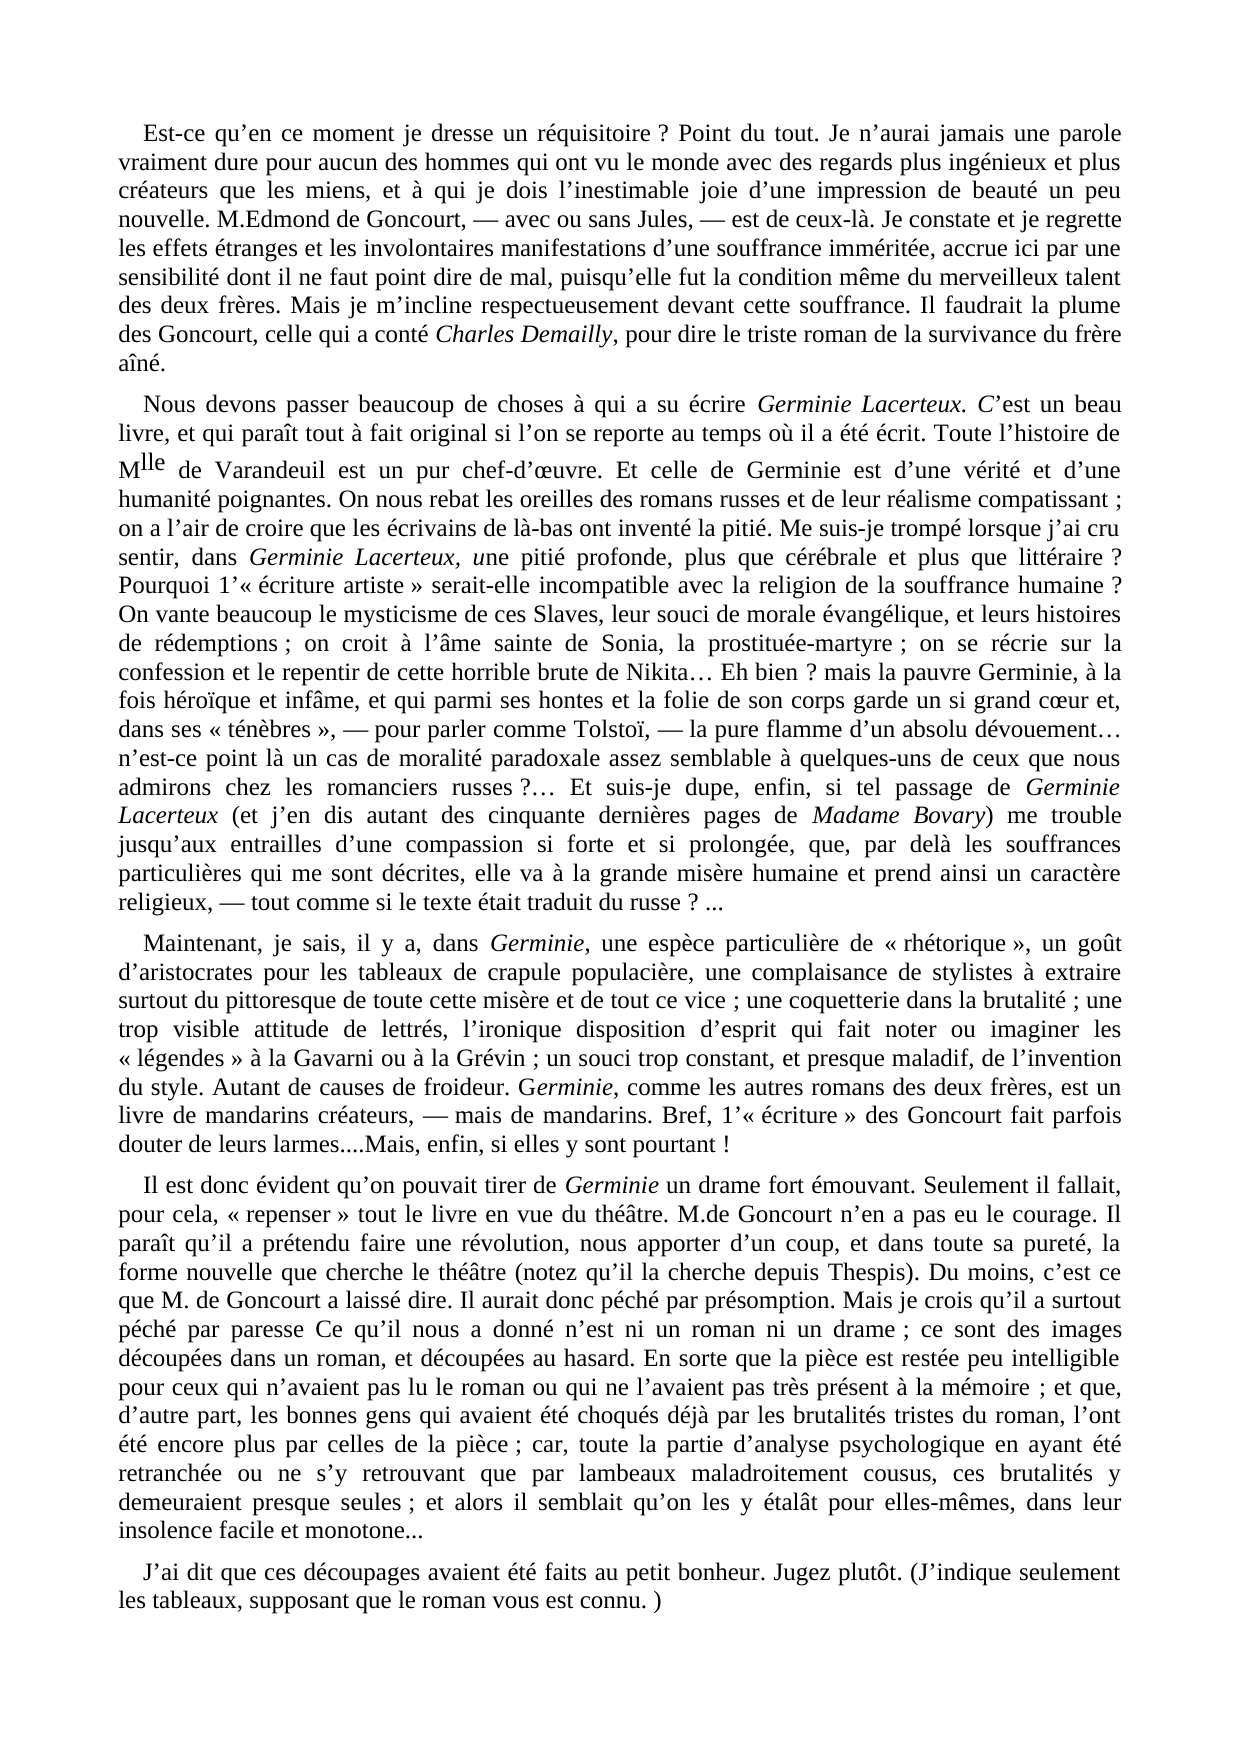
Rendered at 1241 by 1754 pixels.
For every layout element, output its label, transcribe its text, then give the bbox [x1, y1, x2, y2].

text J’ai dit que ces découpages avaient été faits au petit bonheur. Jugez plutôt. (J’indique seulement les tableaux, supposant que le roman vous est connu. ) [118, 1557, 1122, 1614]
text Est-ce qu’en ce moment je dresse un réquisitoire ? Point du tout. Je n’aurai jamais une parole vraiment dure pour aucun des hommes qui ont vu le monde avec des regards plus ingénieux et plus créateurs que les miens, et à qui je dois l’inestimable joie d’une impression de beauté un peu nouvelle. M.Edmond de Goncourt, — avec ou sans Jules, — est de ceux-là. Je constate et je regrette les effets étranges et les involontaires manifestations d’une souffrance imméritée, accrue ici par une sensibilité dont il ne faut point dire de mal, puisqu’elle fut la condition même du merveilleux talent des deux frères. Mais je m’incline respectueusement devant cette souffrance. Il faudrait la plume des Goncourt, celle qui a conté Charles Demailly, pour dire le triste roman de la survivance du frère aîné. [118, 118, 1122, 377]
text Maintenant, je sais, il y a, dans Germinie, une espèce particulière de « rhétorique », un goût d’aristocrates pour les tableaux de crapule populacière, une complaisance de stylistes à extraire surtout du pittoresque de toute cette misère et de tout ce vice ; une coquetterie dans la brutalité ; une trop visible attitude de lettrés, l’ironique disposition d’esprit qui fait noter ou imaginer les « légendes » à la Gavarni ou à la Grévin ; un souci trop constant, et presque maladif, de l’invention du style. Autant de causes de froideur. Germinie, comme les autres romans des deux frères, est un livre de mandarins créateurs, — mais de mandarins. Bref, 1’« écriture » des Goncourt fait parfois douter de leurs larmes....Mais, enfin, si elles y sont pourtant ! [118, 928, 1122, 1158]
text Nous devons passer beaucoup de choses à qui a su écrire Germinie Lacerteux. C’est un beau livre, et qui paraît tout à fait original si l’on se reporte au temps où il a été écrit. Toute l’histoire de Mlle de Varandeuil est un pur chef-d’œuvre. Et celle de Germinie est d’une vérité et d’une humanité poignantes. On nous rebat les oreilles des romans russes et de leur réalisme compatissant ; on a l’air de croire que les écrivains de là-bas ont inventé la pitié. Me suis-je trompé lorsque j’ai cru sentir, dans Germinie Lacerteux, une pitié profonde, plus que cérébrale et plus que littéraire ? Pourquoi 1’« écriture artiste » serait-elle incompatible avec la religion de la souffrance humaine ? On vante beaucoup le mysticisme de ces Slaves, leur souci de morale évangélique, et leurs histoires de rédemptions ; on croit à l’âme sainte de Sonia, la prostituée-martyre ; on se récrie sur la confession et le repentir de cette horrible brute de Nikita… Eh bien ? mais la pauvre Germinie, à la fois héroïque et infâme, et qui parmi ses hontes et la folie de son corps garde un si grand cœur et, dans ses « ténèbres », — pour parler comme Tolstoï, — la pure flamme d’un absolu dévouement… n’est-ce point là un cas de moralité paradoxale assez semblable à quelques-uns de ceux que nous admirons chez les romanciers russes ?… Et suis-je dupe, enfin, si tel passage de Germinie Lacerteux (et j’en dis autant des cinquante dernières pages de Madame Bovary) me trouble jusqu’aux entrailles d’une compassion si forte et si prolongée, que, par delà les souffrances particulières qui me sont décrites, elle va à la grande misère humaine et prend ainsi un caractère religieux, — tout comme si le texte était traduit du russe ? ... [118, 389, 1122, 915]
text Il est donc évident qu’on pouvait tirer de Germinie un drame fort émouvant. Seulement il fallait, pour cela, « repenser » tout le livre en vue du théâtre. M.de Goncourt n’en a pas eu le courage. Il paraît qu’il a prétendu faire une révolution, nous apporter d’un coup, et dans toute sa pureté, la forme nouvelle que cherche le théâtre (notez qu’il la cherche depuis Thespis). Du moins, c’est ce que M. de Goncourt a laissé dire. Il aurait donc péché par présomption. Mais je crois qu’il a surtout péché par paresse Ce qu’il nous a donné n’est ni un roman ni un drame ; ce sont des images découpées dans un roman, et découpées au hasard. En sorte que la pièce est restée peu intelligible pour ceux qui n’avaient pas lu le roman ou qui ne l’avaient pas très présent à la mémoire ; et que, d’autre part, les bonnes gens qui avaient été choqués déjà par les brutalités tristes du roman, l’ont été encore plus par celles de la pièce ; car, toute la partie d’analyse psychologique en ayant été retranchée ou ne s’y retrouvant que par lambeaux maladroitement cousus, ces brutalités y demeuraient presque seules ; et alors il semblait qu’on les y étalât pour elles-mêmes, dans leur insolence facile et monotone... [118, 1170, 1122, 1544]
